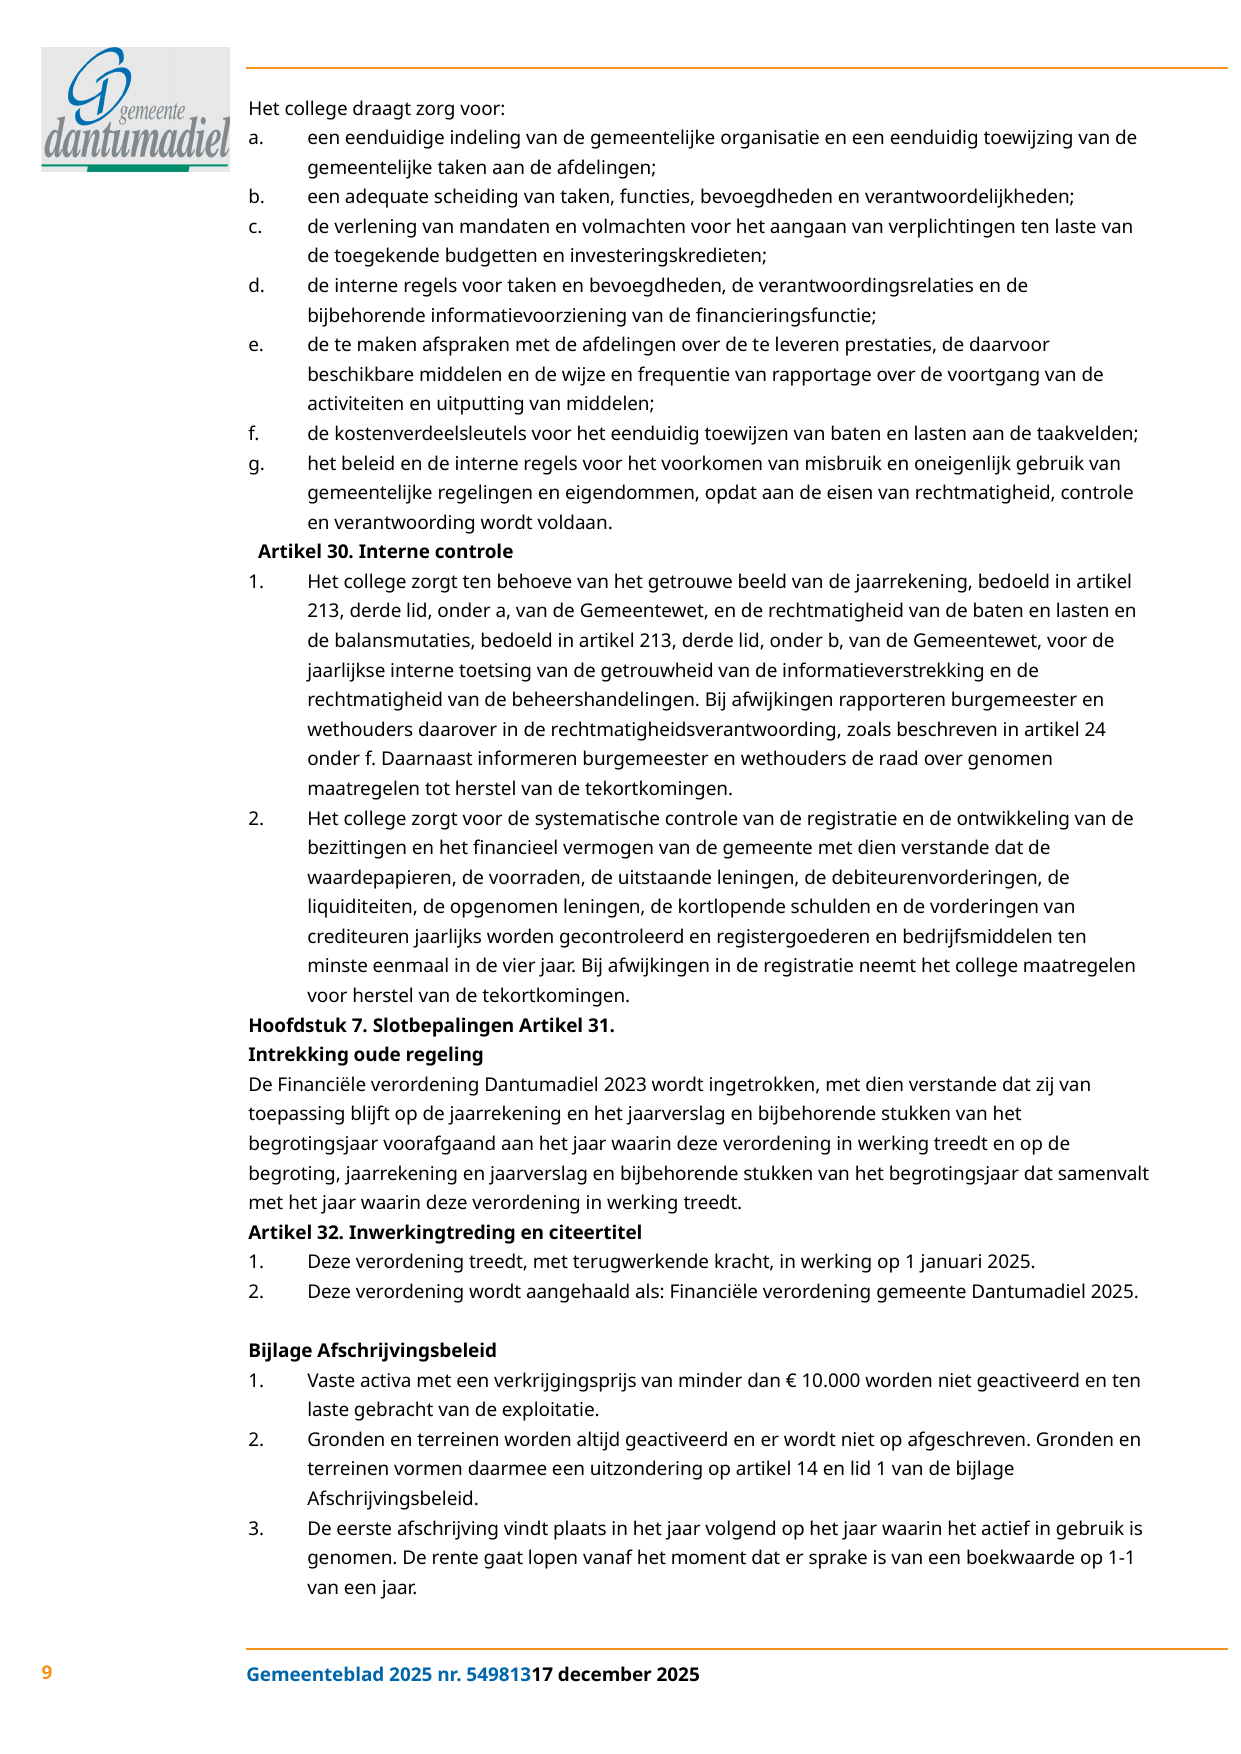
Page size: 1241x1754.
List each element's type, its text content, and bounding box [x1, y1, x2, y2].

text Bijlage Afschrijvingsbeleid [248, 1337, 1152, 1363]
list Deze verordening treedt, met terugwerkende kracht, in werking op 1 januari 2025. [248, 1248, 1152, 1274]
list Deze verordening wordt aangehaald als: Financiële verordening gemeente Dantumadiel 2025. [248, 1278, 1152, 1304]
list de interne regels voor taken en bevoegdheden, de verantwoordingsrelaties en de bijbehorende informatievoorziening van de financieringsfunctie; [248, 272, 1152, 328]
list Vaste activa met een verkrijgingsprijs van minder dan € 10.000 worden niet geactiveerd en ten laste gebracht van de exploitatie. [248, 1367, 1152, 1422]
text Intrekking oude regeling [248, 1041, 1152, 1067]
text Het college draagt zorg voor: [248, 95, 1152, 121]
list Gronden en terreinen worden altijd geactiveerd en er wordt niet op afgeschreven. Gronden en terreinen vormen daarmee een uitzondering op artikel 14 en lid 1 van de bijlage Afschrijvingsbeleid. [248, 1426, 1152, 1511]
text Artikel 32. Inwerkingtreding en citeertitel [248, 1219, 1152, 1245]
list het beleid en de interne regels voor het voorkomen van misbruik en oneigenlijk gebruik van gemeentelijke regelingen en eigendommen, opdat aan de eisen van rechtmatigheid, controle en verantwoording wordt voldaan. [248, 450, 1152, 535]
picture [41, 47, 231, 172]
text Artikel 30. Interne controle [248, 538, 1152, 564]
text Hoofdstuk 7. Slotbepalingen Artikel 31. [248, 1012, 1152, 1038]
list een eenduidige indeling van de gemeentelijke organisatie en een eenduidig toewijzing van de gemeentelijke taken aan de afdelingen; [248, 124, 1152, 180]
text De Financiële verordening Dantumadiel 2023 wordt ingetrokken, met dien verstande dat zij van toepassing blijft op de jaarrekening en het jaarverslag en bijbehorende stukken van het begrotingsjaar voorafgaand aan het jaar waarin deze verordening in werking treedt en op de begroting, jaarrekening en jaarverslag en bijbehorende stukken van het begrotingsjaar dat samenvalt met het jaar waarin deze verordening in werking treedt. [248, 1071, 1152, 1215]
list een adequate scheiding van taken, functies, bevoegdheden en verantwoordelijkheden; [248, 183, 1152, 209]
list Het college zorgt ten behoeve van het getrouwe beeld van de jaarrekening, bedoeld in artikel 213, derde lid, onder a, van de Gemeentewet, en de rechtmatigheid van de baten en lasten en de balansmutaties, bedoeld in artikel 213, derde lid, onder b, van de Gemeentewet, voor de jaarlijkse interne toetsing van de getrouwheid van de informatieverstrekking en de rechtmatigheid van de beheershandelingen. Bij afwijkingen rapporteren burgemeester en wethouders daarover in de rechtmatigheidsverantwoording, zoals beschreven in artikel 24 onder f. Daarnaast informeren burgemeester en wethouders de raad over genomen maatregelen tot herstel van de tekortkomingen. [248, 568, 1152, 801]
list de te maken afspraken met de afdelingen over de te leveren prestaties, de daarvoor beschikbare middelen en de wijze en frequentie van rapportage over de voortgang van de activiteiten en uitputting van middelen; [248, 331, 1152, 416]
list de verlening van mandaten en volmachten voor het aangaan van verplichtingen ten laste van de toegekende budgetten en investeringskredieten; [248, 213, 1152, 268]
list De eerste afschrijving vindt plaats in het jaar volgend op het jaar waarin het actief in gebruik is genomen. De rente gaat lopen vanaf het moment dat er sprake is van een boekwaarde op 1-1 van een jaar. [248, 1515, 1152, 1600]
list Het college zorgt voor de systematische controle van de registratie en de ontwikkeling van de bezittingen en het financieel vermogen van de gemeente met dien verstande dat de waardepapieren, de voorraden, de uitstaande leningen, de debiteurenvorderingen, de liquiditeiten, de opgenomen leningen, de kortlopende schulden en de vorderingen van crediteuren jaarlijks worden gecontroleerd en registergoederen en bedrijfsmiddelen ten minste eenmaal in de vier jaar. Bij afwijkingen in de registratie neemt het college maatregelen voor herstel van de tekortkomingen. [248, 805, 1152, 1008]
list de kostenverdeelsleutels voor het eenduidig toewijzen van baten en lasten aan de taakvelden; [248, 420, 1152, 446]
